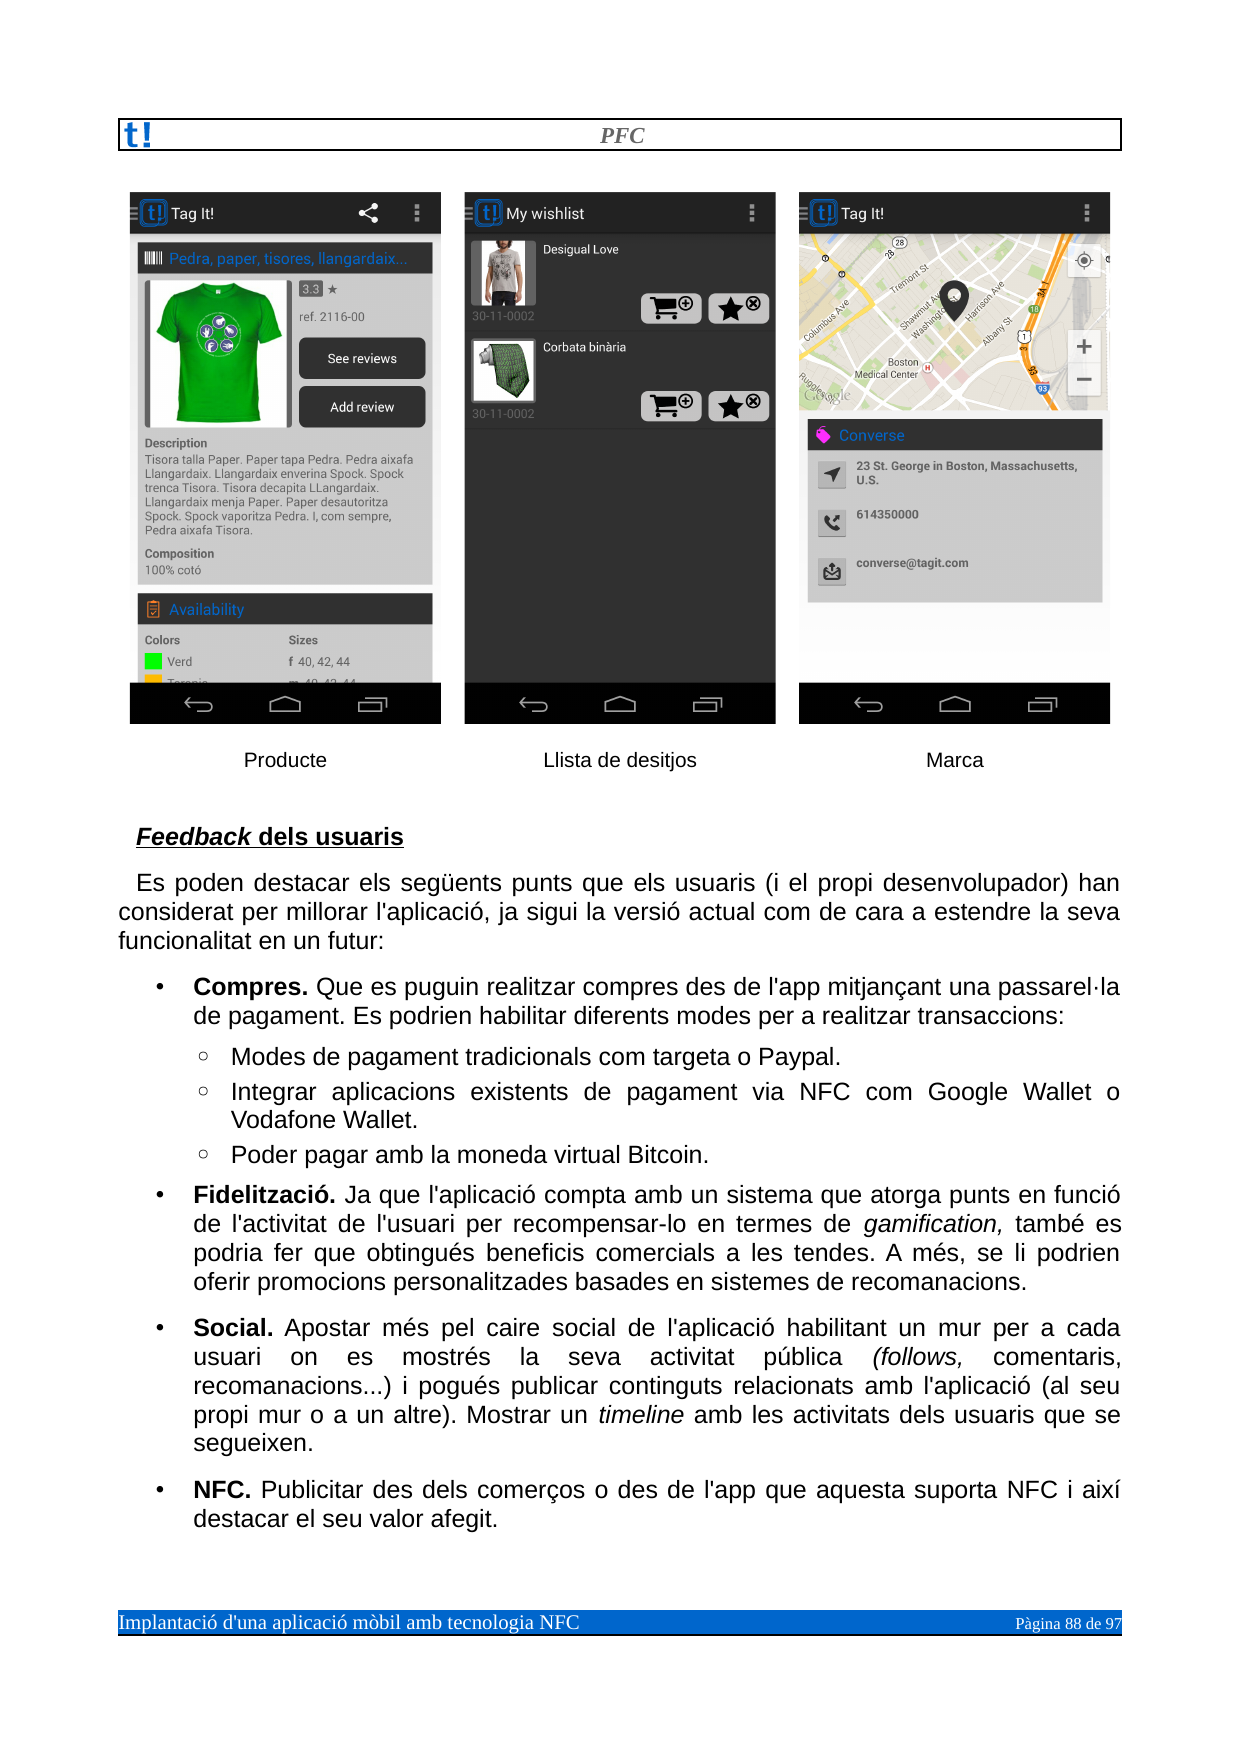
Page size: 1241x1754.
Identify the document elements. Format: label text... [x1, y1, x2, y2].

list NFC. Publicitar des dels comerços o des de l'app que aquesta suporta NFC i així destacar el seu valor afegit. [156, 1475, 1122, 1532]
text Feedback dels usuaris [118, 822, 1122, 851]
list Integrar aplicacions existents de pagament via NFC com Google Wallet o Vodafone Wallet. [193, 1076, 1122, 1134]
text Es poden destacar els següents punts que els usuaris (i el propi desenvolupador) han considerat per millorar l'aplicació, ja sigui la versió actual com de cara a estendre la seva funcionalitat en un futur: [118, 868, 1122, 955]
table_cell [118, 181, 453, 723]
list Compres. Que es puguin realitzar compres des de l'app mitjançant una passarel·la de pagament. Es podrien habilitar diferents modes per a realitzar transaccions: [156, 972, 1122, 1030]
table_cell Llista de desitjos [453, 181, 787, 783]
picture [799, 192, 1111, 724]
picture [123, 121, 151, 148]
list Poder pagar amb la moneda virtual Bitcoin. [193, 1140, 1122, 1169]
list Social. Apostar més pel caire social de l'aplicació habilitant un mur per a cada usuari on es mostrés la seva activitat pública (follows, comentaris, recomanacions...) i pogués publicar continguts relacionats amb l'aplicació (al seu propi mur o a un altre). Mostrar un timeline amb les activitats dels usuaris que se segueixen. [156, 1313, 1122, 1457]
list Modes de pagament tradicionals com targeta o Paypal. [193, 1042, 1122, 1071]
table_cell Producte [118, 724, 453, 783]
picture [464, 192, 776, 724]
list Fidelització. Ja que l'aplicació compta amb un sistema que atorga punts en funció de l'activitat de l'usuari per recompensar-lo en termes de gamification, també es podria fer que obtingués beneficis comercials a les tendes. A més, se li podrien oferir promocions personalitzades basades en sistemes de recomanacions. [156, 1181, 1122, 1296]
table_cell Marca [788, 181, 1122, 783]
picture [129, 192, 441, 724]
